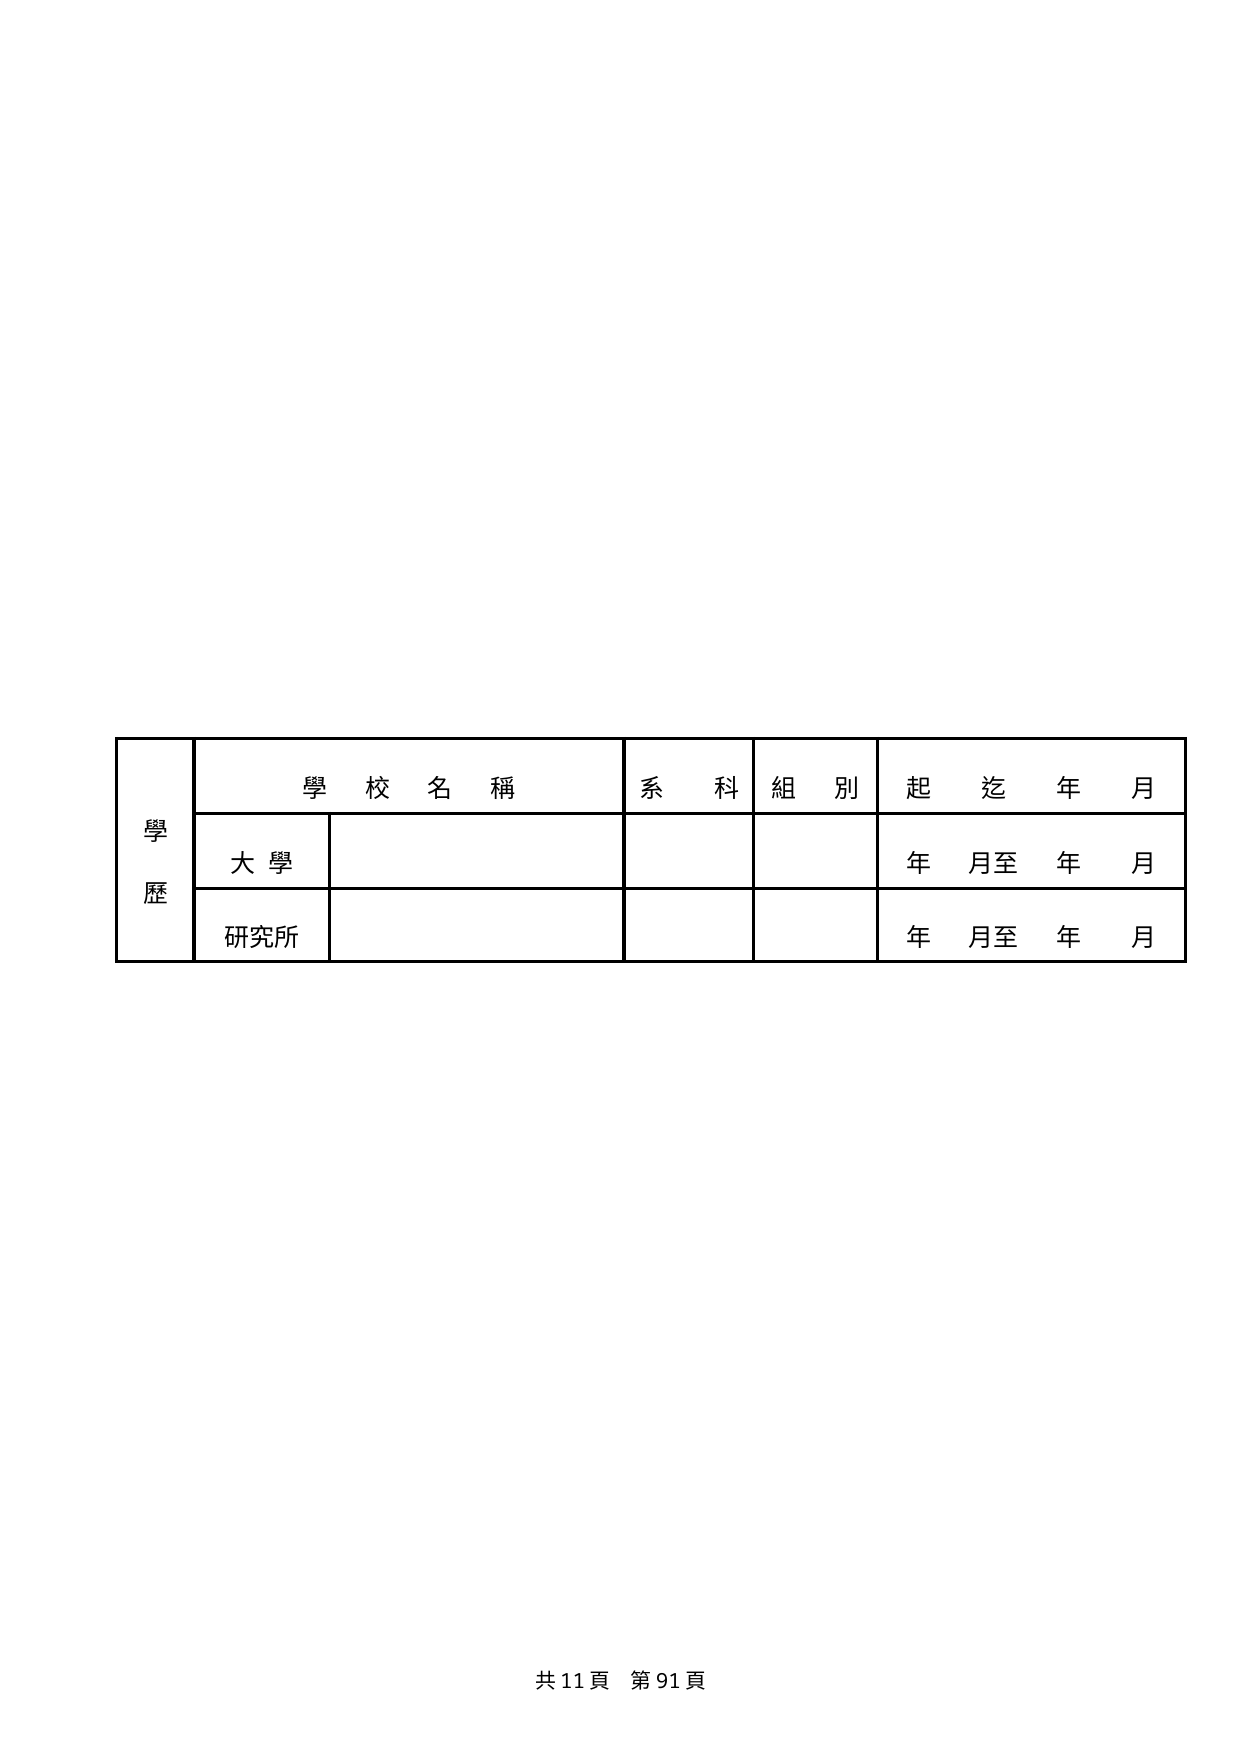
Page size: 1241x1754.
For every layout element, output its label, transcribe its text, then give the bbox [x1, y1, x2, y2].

table_cell 年 月至 年 月 [879, 815, 1184, 887]
table_cell 年 月至 年 月 [879, 890, 1184, 960]
table_cell 起 迄 年 月 [879, 740, 1184, 812]
table_cell [755, 890, 876, 960]
table_cell [626, 815, 752, 887]
table_cell 大 學 [196, 815, 328, 887]
table_cell [331, 890, 622, 960]
table_cell [331, 815, 622, 887]
table_cell [755, 815, 876, 887]
table_cell 系 科 [626, 740, 752, 812]
table_cell 學 校 名 稱 [196, 740, 622, 812]
table_cell 研究所 [196, 890, 328, 960]
table_cell 組 別 [755, 740, 876, 812]
table_cell 學 歷 [118, 740, 192, 960]
table_cell [626, 890, 752, 960]
